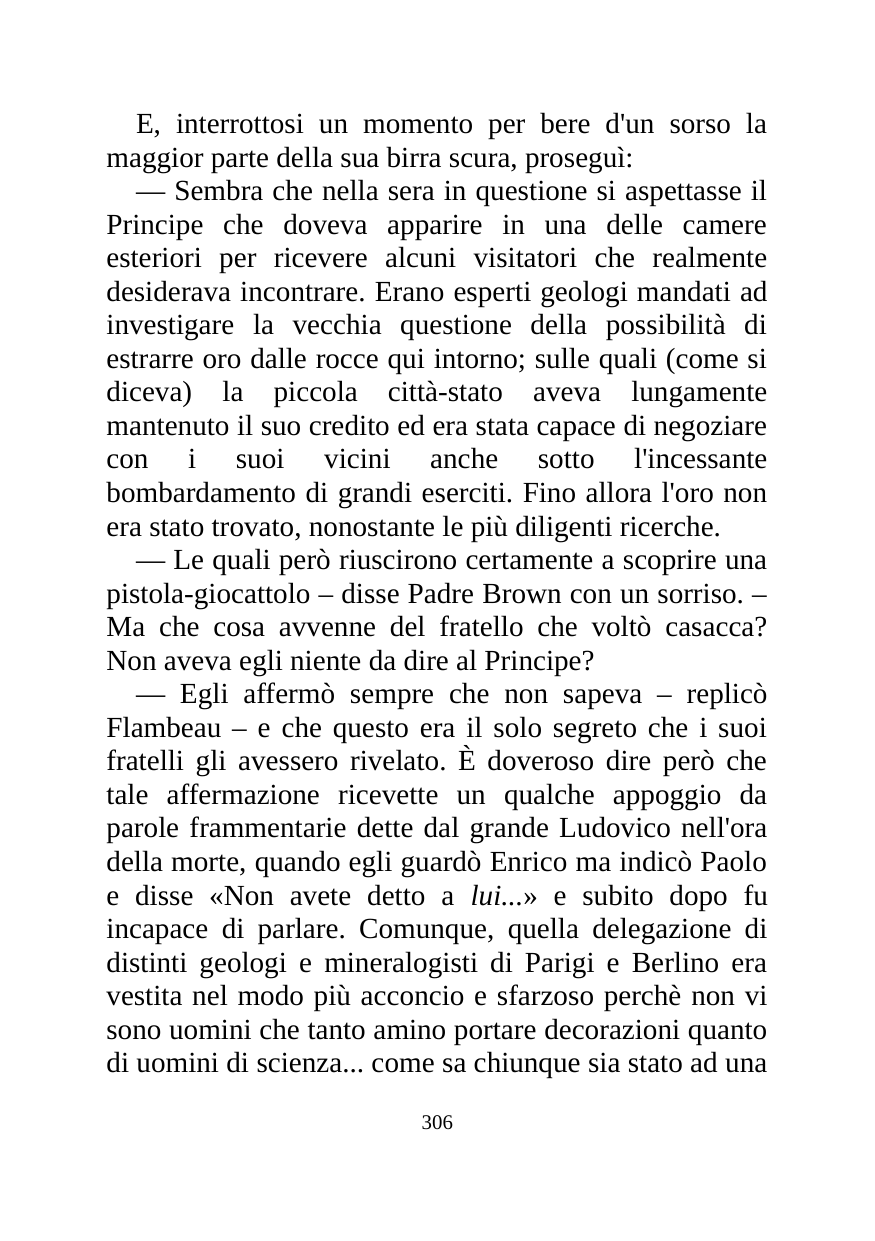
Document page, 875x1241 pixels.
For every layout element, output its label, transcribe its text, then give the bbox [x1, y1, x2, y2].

text — Le quali però riuscirono certamente a scoprire una pistola-giocattolo – disse Padre Brown con un sorriso. – Ma che cosa avvenne del fratello che voltò casacca? Non aveva egli niente da dire al Principe? [106, 542, 768, 676]
text — Sembra che nella sera in questione si aspettasse il Principe che doveva apparire in una delle camere esteriori per ricevere alcuni visitatori che realmente desiderava incontrare. Erano esperti geologi mandati ad investigare la vecchia questione della possibilità di estrarre oro dalle rocce qui intorno; sulle quali (come si diceva) la piccola città-stato aveva lungamente mantenuto il suo credito ed era stata capace di negoziare con i suoi vicini anche sotto l'incessante bombardamento di grandi eserciti. Fino allora l'oro non era stato trovato, nonostante le più diligenti ricerche. [106, 173, 768, 542]
text — Egli affermò sempre che non sapeva – replicò Flambeau – e che questo era il solo segreto che i suoi fratelli gli avessero rivelato. È doveroso dire però che tale affermazione ricevette un qualche appoggio da parole frammentarie dette dal grande Ludovico nell'ora della morte, quando egli guardò Enrico ma indicò Paolo e disse «Non avete detto a lui...» e subito dopo fu incapace di parlare. Comunque, quella delegazione di distinti geologi e mineralogisti di Parigi e Berlino era vestita nel modo più acconcio e sfarzoso perchè non vi sono uomini che tanto amino portare decorazioni quanto di uomini di scienza... come sa chiunque sia stato ad una [106, 676, 768, 1079]
text E, interrottosi un momento per bere d'un sorso la maggior parte della sua birra scura, proseguì: [106, 106, 768, 173]
